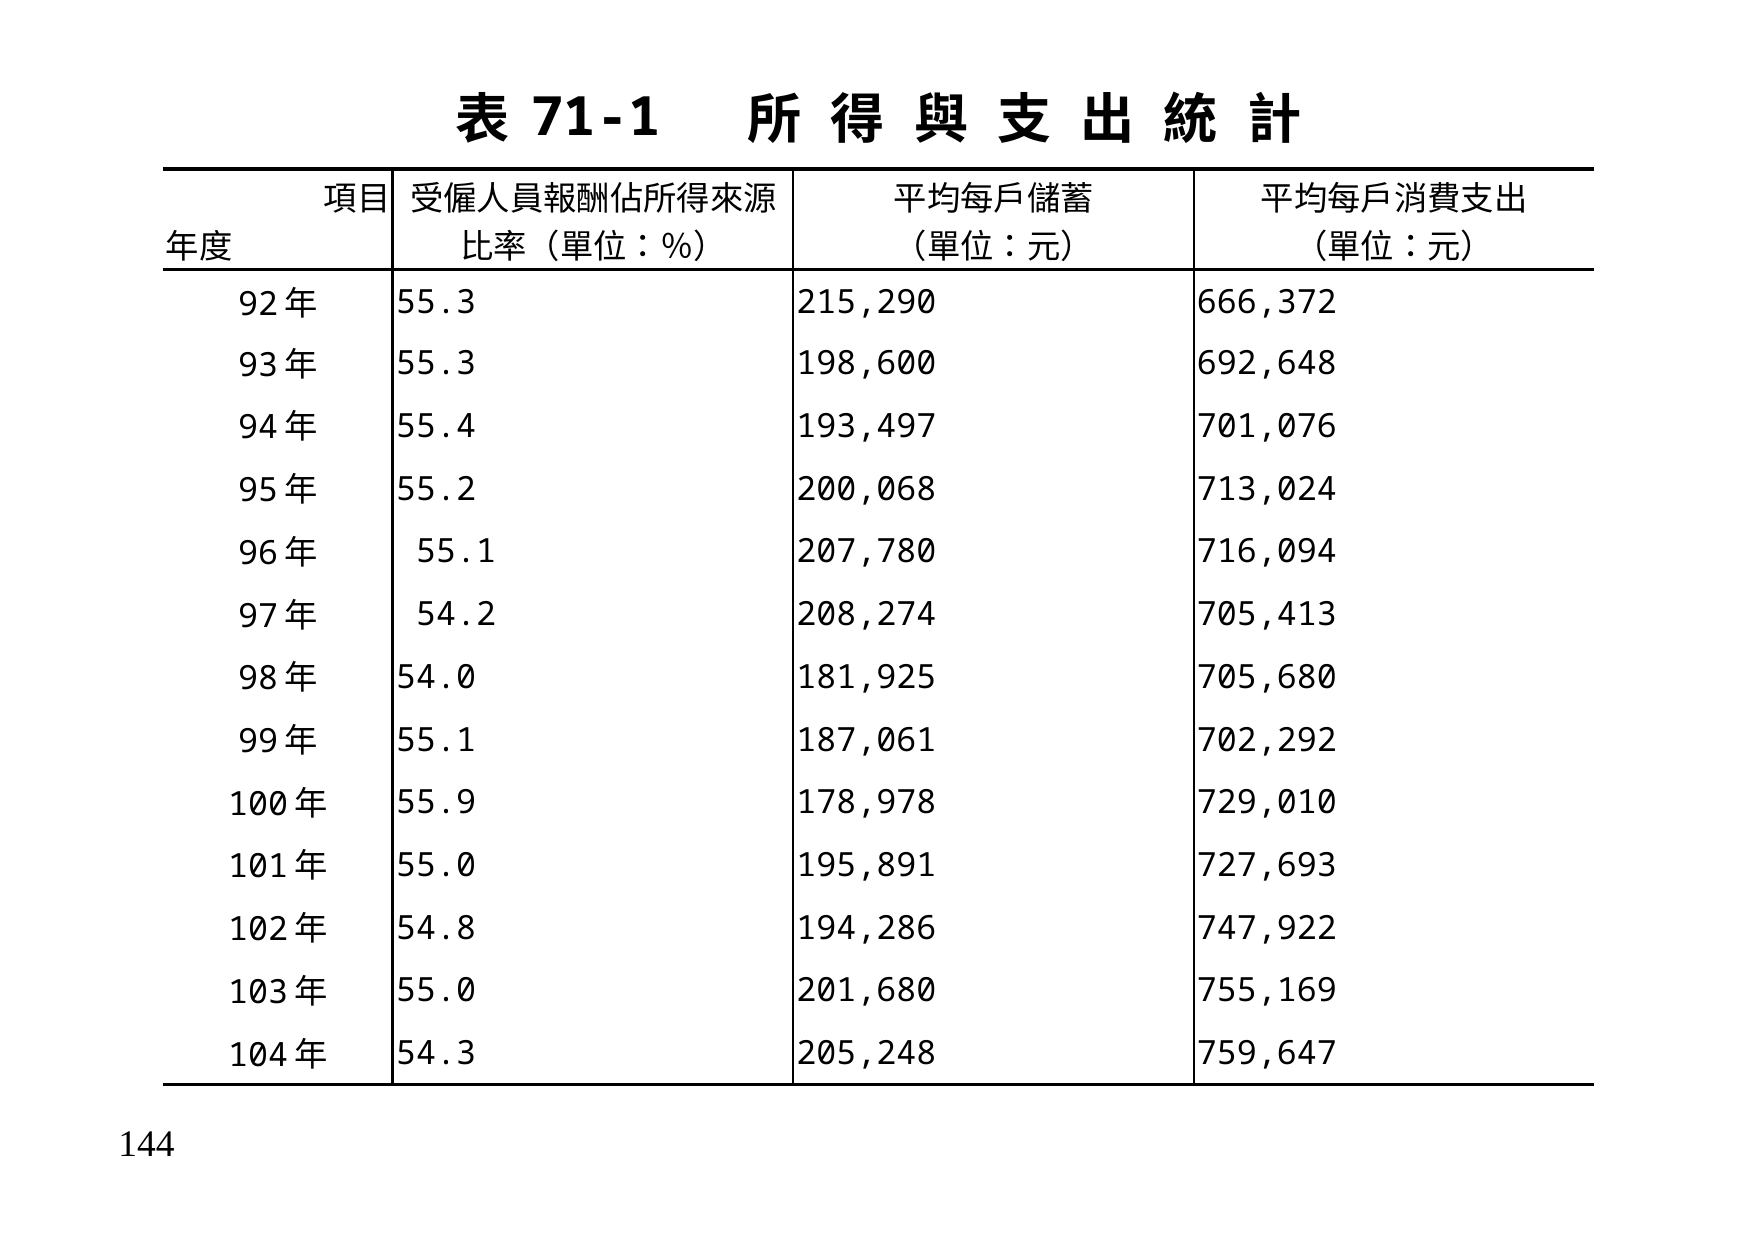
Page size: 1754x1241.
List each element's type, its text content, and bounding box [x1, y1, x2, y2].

table_cell 201,680 [794, 958, 1193, 1020]
table_cell 55.1 [394, 707, 792, 769]
table_cell 727,693 [1195, 832, 1594, 895]
table_cell 755,169 [1195, 958, 1594, 1020]
table_cell 195,891 [794, 832, 1193, 895]
table_cell 54.8 [394, 895, 792, 958]
table_cell 101年 [163, 832, 391, 895]
table_cell 55.9 [394, 770, 792, 832]
table_cell 103年 [163, 958, 391, 1020]
table_cell 55.0 [394, 958, 792, 1020]
table_cell 692,648 [1195, 331, 1594, 393]
table_cell 55.0 [394, 832, 792, 895]
table_cell 54.3 [394, 1020, 792, 1083]
table_cell 55.3 [394, 271, 792, 331]
table_cell 95年 [163, 456, 391, 519]
table_cell 97年 [163, 581, 391, 644]
table_header 受僱人員報酬佔所得來源比率（單位：％） [394, 171, 792, 268]
table_header 平均每戶消費支出 （單位：元） [1195, 171, 1594, 268]
table_cell 92年 [163, 271, 391, 331]
table_cell 94年 [163, 393, 391, 456]
table_cell 187,061 [794, 707, 1193, 769]
table_cell 104年 [163, 1020, 391, 1083]
table_cell 198,600 [794, 331, 1193, 393]
table_cell 666,372 [1195, 271, 1594, 331]
table_cell 208,274 [794, 581, 1193, 644]
table_cell 194,286 [794, 895, 1193, 958]
table_cell 705,413 [1195, 581, 1594, 644]
table_cell 215,290 [794, 271, 1193, 331]
table_cell 729,010 [1195, 770, 1594, 832]
table_cell 93年 [163, 331, 391, 393]
table_cell 759,647 [1195, 1020, 1594, 1083]
table_cell 713,024 [1195, 456, 1594, 519]
table_cell 100年 [163, 770, 391, 832]
table_cell 55.1 [394, 519, 792, 581]
table_cell 102年 [163, 895, 391, 958]
table_cell 716,094 [1195, 519, 1594, 581]
table_cell 701,076 [1195, 393, 1594, 456]
table_header 項目 年度 [163, 171, 391, 268]
table_cell 702,292 [1195, 707, 1594, 769]
subtitle 表71-1 所得與支出統計 [128, 42, 1628, 167]
table_cell 96年 [163, 519, 391, 581]
table_header 平均每戶儲蓄 （單位：元） [794, 171, 1193, 268]
table_cell 181,925 [794, 644, 1193, 707]
table_cell 54.2 [394, 581, 792, 644]
table_cell 705,680 [1195, 644, 1594, 707]
table_cell 54.0 [394, 644, 792, 707]
table_cell 207,780 [794, 519, 1193, 581]
table_cell 55.3 [394, 331, 792, 393]
table_cell 178,978 [794, 770, 1193, 832]
table_cell 200,068 [794, 456, 1193, 519]
table_cell 205,248 [794, 1020, 1193, 1083]
table_cell 55.2 [394, 456, 792, 519]
table_cell 55.4 [394, 393, 792, 456]
table_cell 193,497 [794, 393, 1193, 456]
table_cell 747,922 [1195, 895, 1594, 958]
table_cell 98年 [163, 644, 391, 707]
table_cell 99年 [163, 707, 391, 769]
